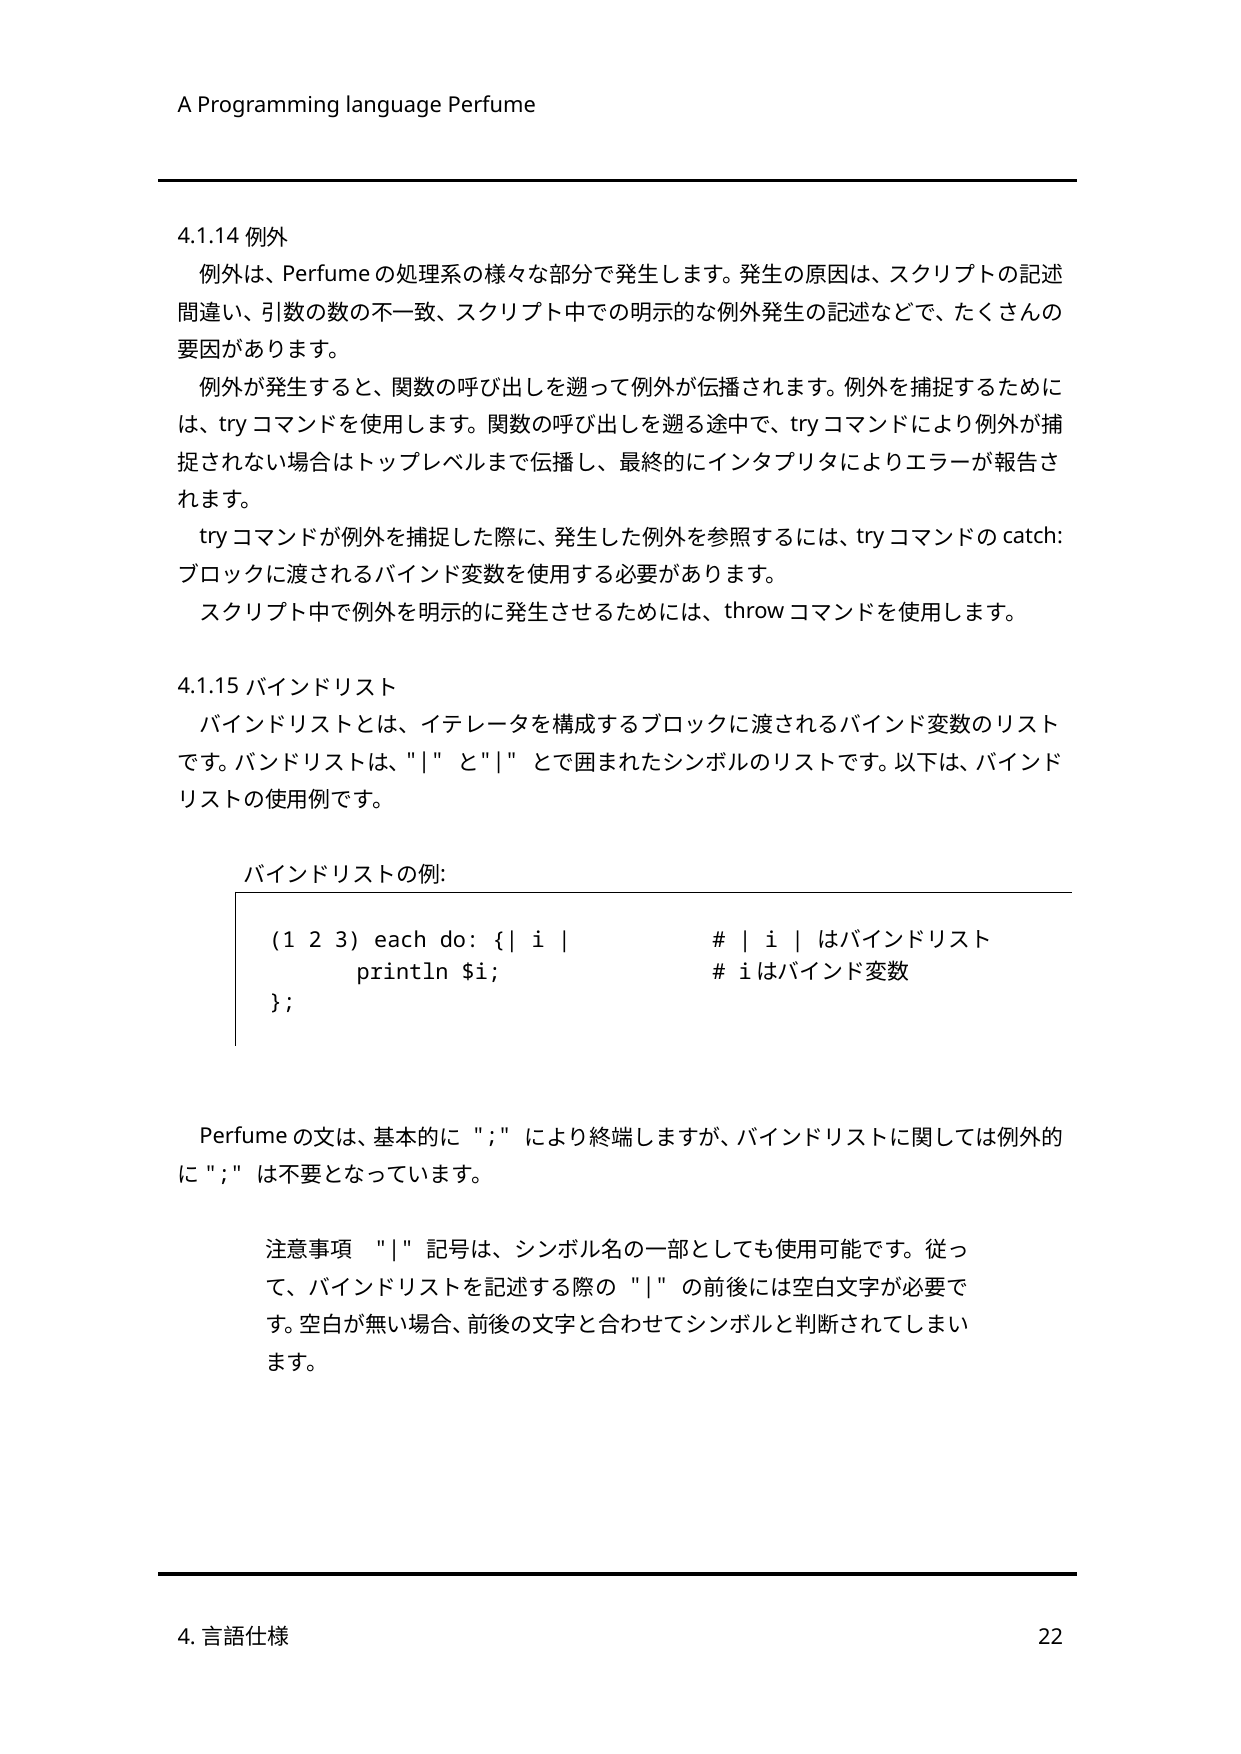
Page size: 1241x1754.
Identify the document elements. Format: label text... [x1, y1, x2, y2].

table_header (1 2 3) each do: {| i | # | i | はバインドリスト println $i; # iはバインド変数 }; [236, 893, 1072, 1046]
subtitle 4.1.14 例外 [177, 217, 1063, 254]
text バインドリストの例: [243, 854, 1063, 892]
text 例外は、Perfumeの処理系の様々な部分で発生します。発生の原因は、スクリプトの記述間違い、引数の数の不一致、スクリプト中での明示的な例外発生の記述などで、たくさんの要因があります。 [177, 254, 1063, 367]
text バインドリストとは、イテレータを構成するブロックに渡されるバインド変数のリストです。バンドリストは、"|" と"|" とで囲まれたシンボルのリストです。以下は、バインドリストの使用例です。 [177, 704, 1063, 817]
subtitle 4.1.15 バインドリスト [177, 667, 1063, 704]
text tryコマンドが例外を捕捉した際に、発生した例外を参照するには、tryコマンドのcatch:ブロックに渡されるバインド変数を使用する必要があります。 [177, 517, 1063, 592]
text 例外が発生すると、関数の呼び出しを遡って例外が伝播されます。例外を捕捉するためには、tryコマンドを使用します。関数の呼び出しを遡る途中で、tryコマンドにより例外が捕捉されない場合はトップレベルまで伝播し、最終的にインタプリタによりエラーが報告されます。 [177, 367, 1063, 517]
text Perfumeの文は、基本的に ";" により終端しますが、バインドリストに関しては例外的に ";" は不要となっています。 [177, 1117, 1063, 1192]
text 注意事項 "|" 記号は、シンボル名の一部としても使用可能です。従って、バインドリストを記述する際の "|" の前後には空白文字が必要です。空白が無い場合、前後の文字と合わせてシンボルと判断されてしまいます。 [265, 1229, 969, 1379]
text スクリプト中で例外を明示的に発生させるためには、throwコマンドを使用します。 [177, 592, 1063, 629]
